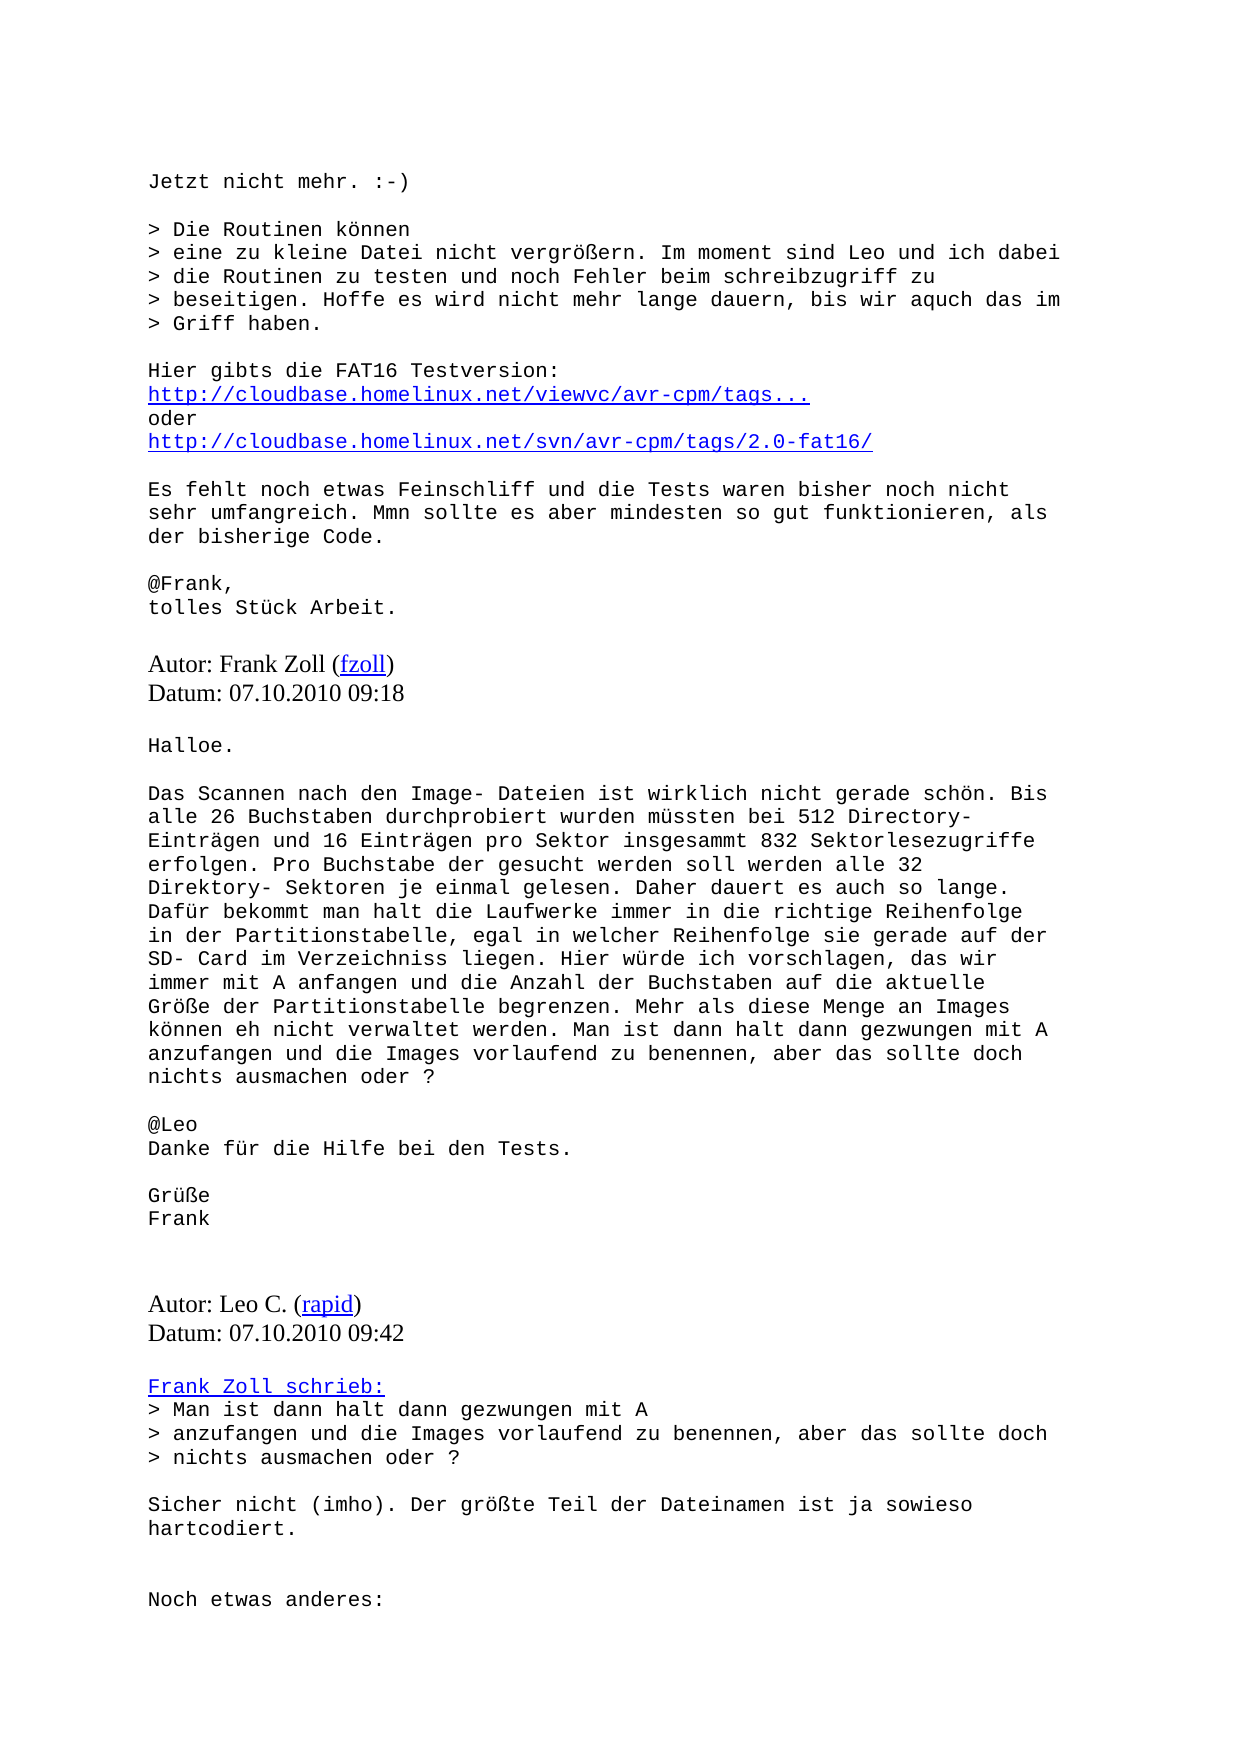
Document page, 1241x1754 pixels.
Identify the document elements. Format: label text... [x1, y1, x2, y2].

text Direktory- Sektoren je einmal gelesen. Daher dauert es auch so lange. [148, 877, 1093, 901]
text Frank [148, 1208, 1093, 1232]
text Grüße [148, 1185, 1093, 1208]
text können eh nicht verwaltet werden. Man ist dann halt dann gezwungen mit A [148, 1019, 1093, 1043]
text tolles Stück Arbeit. [148, 597, 1093, 621]
text anzufangen und die Images vorlaufend zu benennen, aber das sollte doch [148, 1043, 1093, 1067]
text @Leo [148, 1114, 1093, 1137]
text Halloe. [148, 736, 1093, 759]
text Datum: 07.10.2010 09:18 [148, 678, 1093, 707]
text > Griff haben. [148, 313, 1093, 337]
text Danke für die Hilfe bei den Tests. [148, 1137, 1093, 1161]
text alle 26 Buchstaben durchprobiert wurden müssten bei 512 Directory- [148, 806, 1093, 830]
text hartcodiert. [148, 1518, 1093, 1541]
text > beseitigen. Hoffe es wird nicht mehr lange dauern, bis wir aquch das im [148, 289, 1093, 313]
text Hier gibts die FAT16 Testversion: [148, 360, 1093, 384]
text > eine zu kleine Datei nicht vergrößern. Im moment sind Leo und ich dabei [148, 242, 1093, 266]
text Frank Zoll schrieb: [148, 1376, 1093, 1399]
text > anzufangen und die Images vorlaufend zu benennen, aber das sollte doch [148, 1423, 1093, 1447]
text der bisherige Code. [148, 526, 1093, 549]
text Noch etwas anderes: [148, 1589, 1093, 1612]
text SD- Card im Verzeichniss liegen. Hier würde ich vorschlagen, das wir [148, 948, 1093, 972]
text Datum: 07.10.2010 09:42 [148, 1318, 1093, 1347]
text Größe der Partitionstabelle begrenzen. Mehr als diese Menge an Images [148, 996, 1093, 1019]
text Sicher nicht (imho). Der größte Teil der Dateinamen ist ja sowieso [148, 1494, 1093, 1518]
text > Die Routinen können [148, 218, 1093, 242]
text nichts ausmachen oder ? [148, 1067, 1093, 1090]
text @Frank, [148, 573, 1093, 597]
text http://cloudbase.homelinux.net/svn/avr-cpm/tags/2.0-fat16/ [148, 431, 1093, 455]
text sehr umfangreich. Mmn sollte es aber mindesten so gut funktionieren, als [148, 502, 1093, 526]
text Jetzt nicht mehr. :-) [148, 171, 1093, 195]
text immer mit A anfangen und die Anzahl der Buchstaben auf die aktuelle [148, 972, 1093, 996]
text oder [148, 408, 1093, 431]
text > nichts ausmachen oder ? [148, 1447, 1093, 1470]
text Einträgen und 16 Einträgen pro Sektor insgesammt 832 Sektorlesezugriffe [148, 830, 1093, 854]
text erfolgen. Pro Buchstabe der gesucht werden soll werden alle 32 [148, 854, 1093, 877]
text > Man ist dann halt dann gezwungen mit A [148, 1399, 1093, 1423]
text Es fehlt noch etwas Feinschliff und die Tests waren bisher noch nicht [148, 479, 1093, 502]
text Dafür bekommt man halt die Laufwerke immer in die richtige Reihenfolge [148, 901, 1093, 925]
text in der Partitionstabelle, egal in welcher Reihenfolge sie gerade auf der [148, 925, 1093, 948]
text http://cloudbase.homelinux.net/viewvc/avr-cpm/tags... [148, 384, 1093, 408]
text > die Routinen zu testen und noch Fehler beim schreibzugriff zu [148, 266, 1093, 289]
text Das Scannen nach den Image- Dateien ist wirklich nicht gerade schön. Bis [148, 783, 1093, 806]
text Autor: Leo C. (rapid) [148, 1289, 1093, 1318]
text Autor: Frank Zoll (fzoll) [148, 649, 1093, 678]
